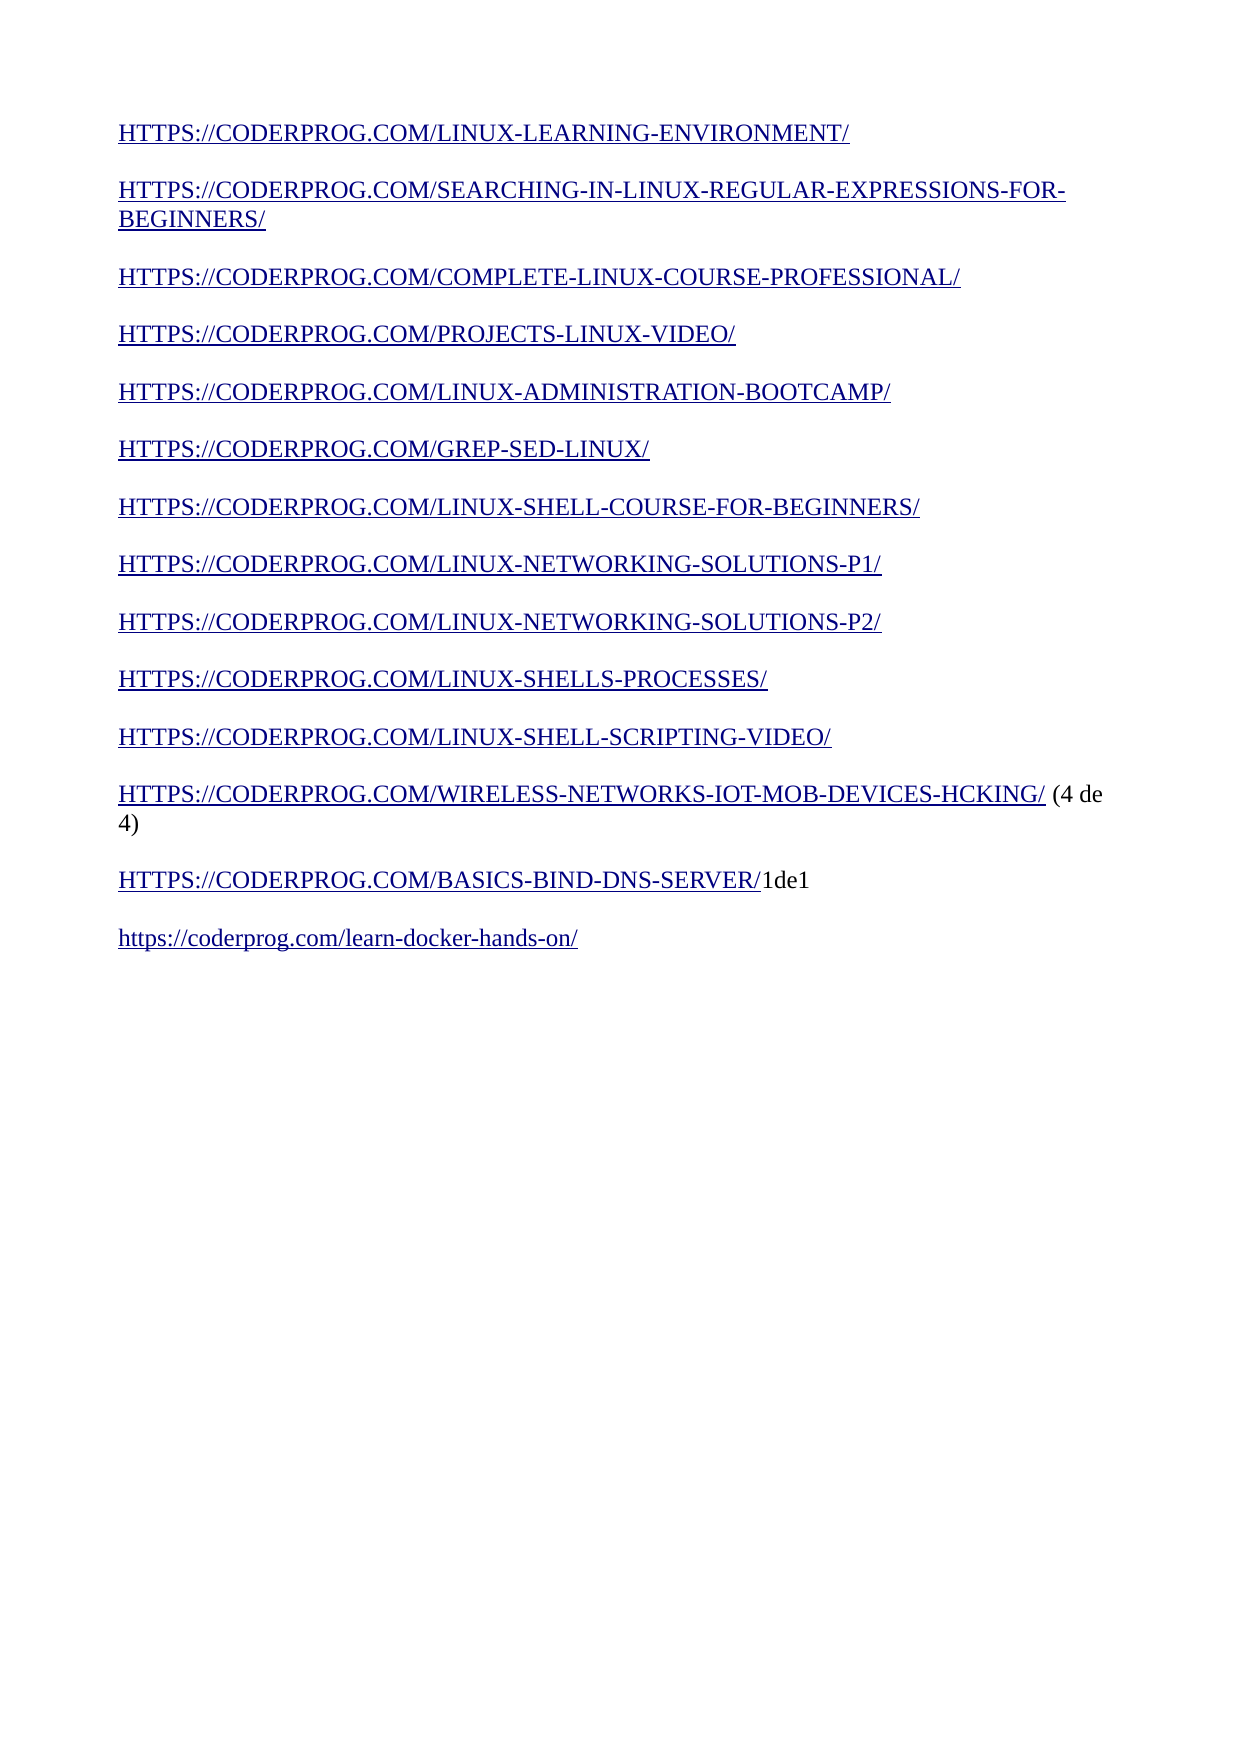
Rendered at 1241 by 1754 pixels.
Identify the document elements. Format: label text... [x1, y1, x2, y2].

text HTTPS://CODERPROG.COM/LINUX-ADMINISTRATION-BOOTCAMP/ [118, 377, 1122, 406]
text HTTPS://CODERPROG.COM/LINUX-SHELLS-PROCESSES/ [118, 664, 1122, 693]
text HTTPS://CODERPROG.COM/PROJECTS-LINUX-VIDEO/ [118, 319, 1122, 348]
text HTTPS://CODERPROG.COM/WIRELESS-NETWORKS-IOT-MOB-DEVICES-HCKING/ (4 de 4) [118, 779, 1122, 837]
text HTTPS://CODERPROG.COM/LINUX-SHELL-COURSE-FOR-BEGINNERS/ [118, 492, 1122, 521]
text HTTPS://CODERPROG.COM/LINUX-NETWORKING-SOLUTIONS-P2/ [118, 607, 1122, 636]
text HTTPS://CODERPROG.COM/LINUX-SHELL-SCRIPTING-VIDEO/ [118, 722, 1122, 751]
text https://coderprog.com/learn-docker-hands-on/ [118, 923, 1122, 952]
text HTTPS://CODERPROG.COM/SEARCHING-IN-LINUX-REGULAR-EXPRESSIONS-FOR-BEGINNERS/ [118, 176, 1122, 233]
text HTTPS://CODERPROG.COM/GREP-SED-LINUX/ [118, 434, 1122, 463]
text HTTPS://CODERPROG.COM/COMPLETE-LINUX-COURSE-PROFESSIONAL/ [118, 262, 1122, 291]
text HTTPS://CODERPROG.COM/BASICS-BIND-DNS-SERVER/1de1 [118, 866, 1122, 894]
text HTTPS://CODERPROG.COM/LINUX-NETWORKING-SOLUTIONS-P1/ [118, 549, 1122, 578]
text HTTPS://CODERPROG.COM/LINUX-LEARNING-ENVIRONMENT/ [118, 118, 1122, 147]
